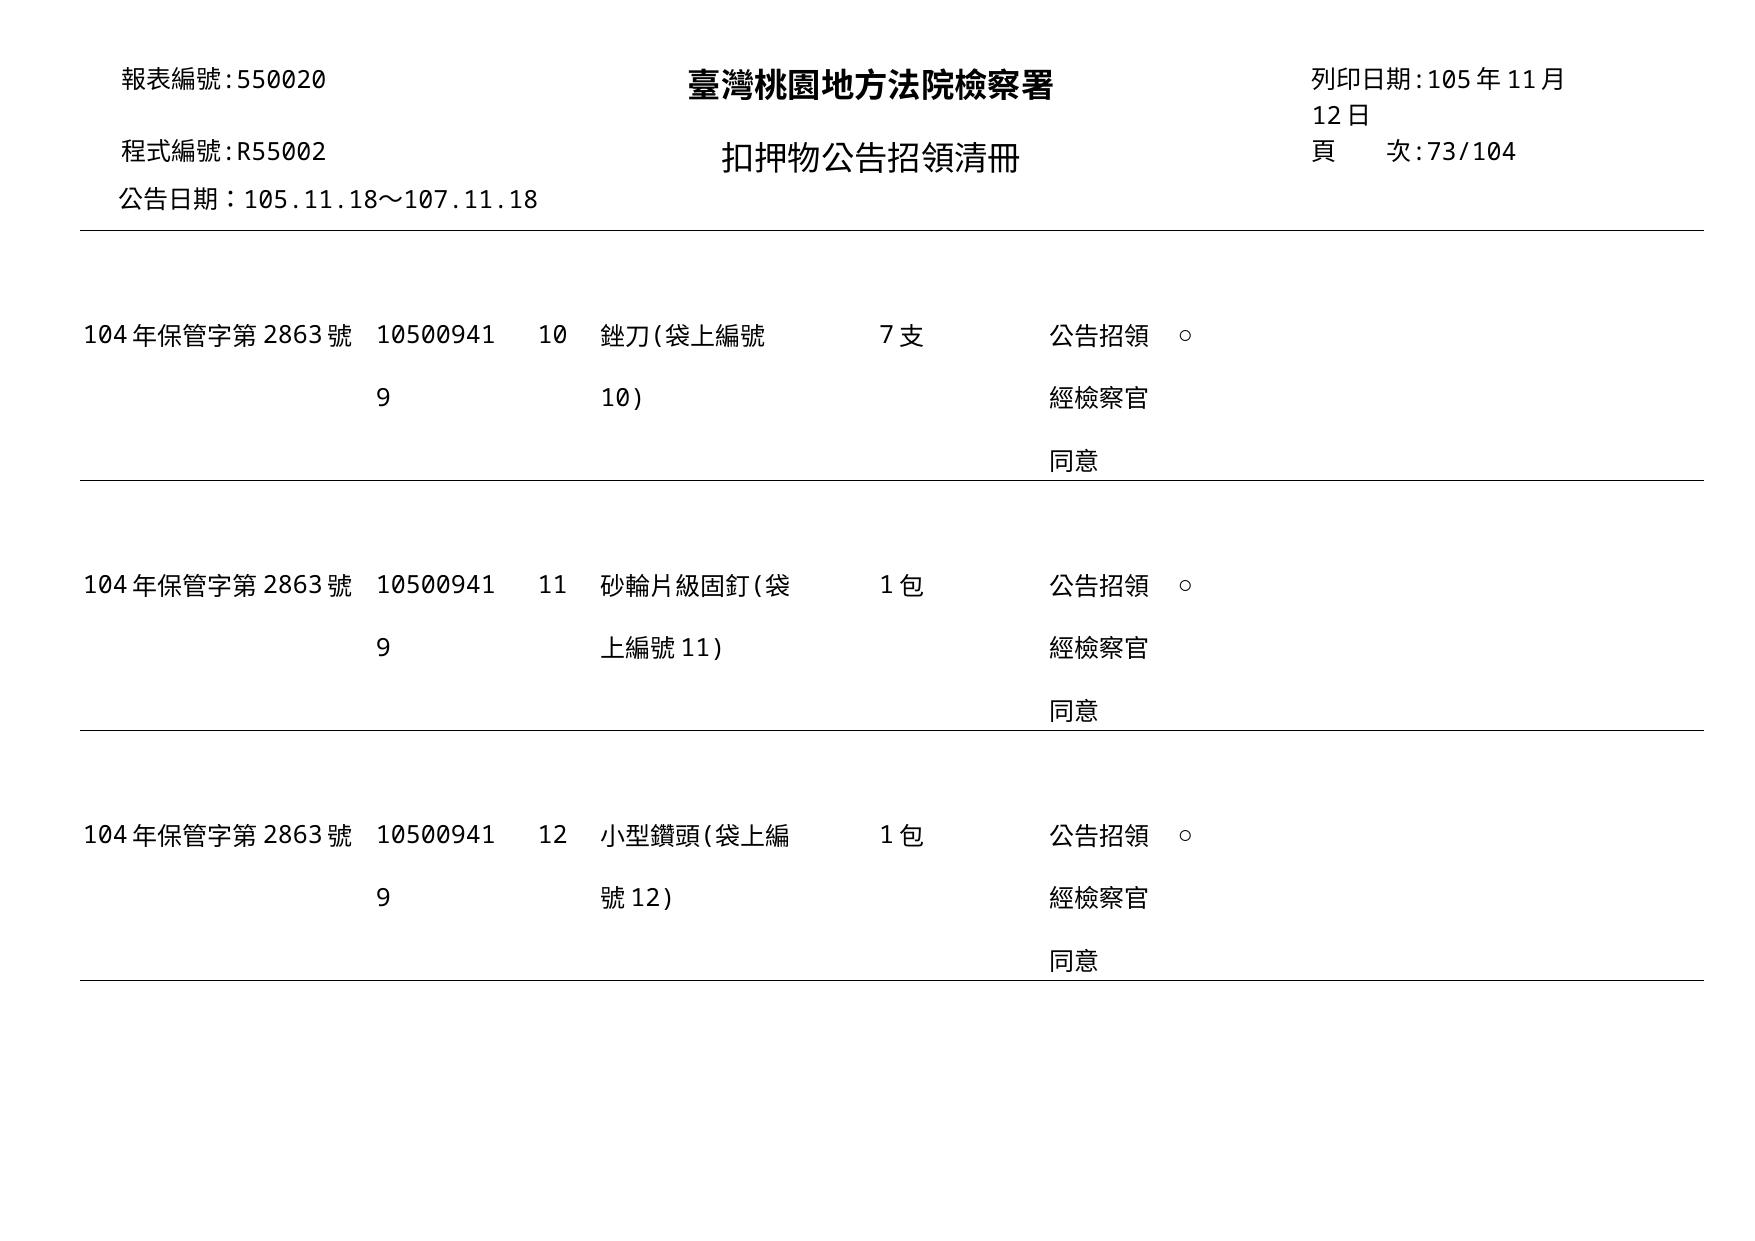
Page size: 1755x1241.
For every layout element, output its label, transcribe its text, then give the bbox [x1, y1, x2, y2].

table_cell [1575, 481, 1704, 730]
table_cell 105009419 [373, 731, 507, 980]
table_cell 10 [507, 231, 597, 480]
table_cell 公告招領經檢察官同意 [1046, 231, 1175, 480]
table_cell 11 [507, 481, 597, 730]
table_cell [1317, 231, 1575, 480]
table_cell 105009419 [373, 481, 507, 730]
table_cell 公告招領經檢察官同意 [1046, 731, 1175, 980]
table_cell [927, 731, 1046, 980]
table_cell 1包 [808, 731, 927, 980]
table_cell 104年保管字第2863號 [80, 481, 373, 730]
table_cell 104年保管字第2863號 [80, 731, 373, 980]
table_cell ○ [1175, 231, 1317, 480]
table_cell [927, 481, 1046, 730]
table_cell 小型鑽頭(袋上編號12) [597, 731, 807, 980]
table_cell [927, 231, 1046, 480]
table_cell 1包 [808, 481, 927, 730]
table_cell 銼刀(袋上編號10) [597, 231, 807, 480]
table_cell [1317, 731, 1575, 980]
table_cell ○ [1175, 481, 1317, 730]
table_cell [1575, 231, 1704, 480]
table_cell 12 [507, 731, 597, 980]
table_cell ○ [1175, 731, 1317, 980]
table_cell [1575, 731, 1704, 980]
table_cell 公告招領經檢察官同意 [1046, 481, 1175, 730]
table_cell 104年保管字第2863號 [80, 231, 373, 480]
table_cell 砂輪片級固釘(袋上編號11) [597, 481, 807, 730]
table_cell 7支 [808, 231, 927, 480]
table_cell 105009419 [373, 231, 507, 480]
table_cell [1317, 481, 1575, 730]
